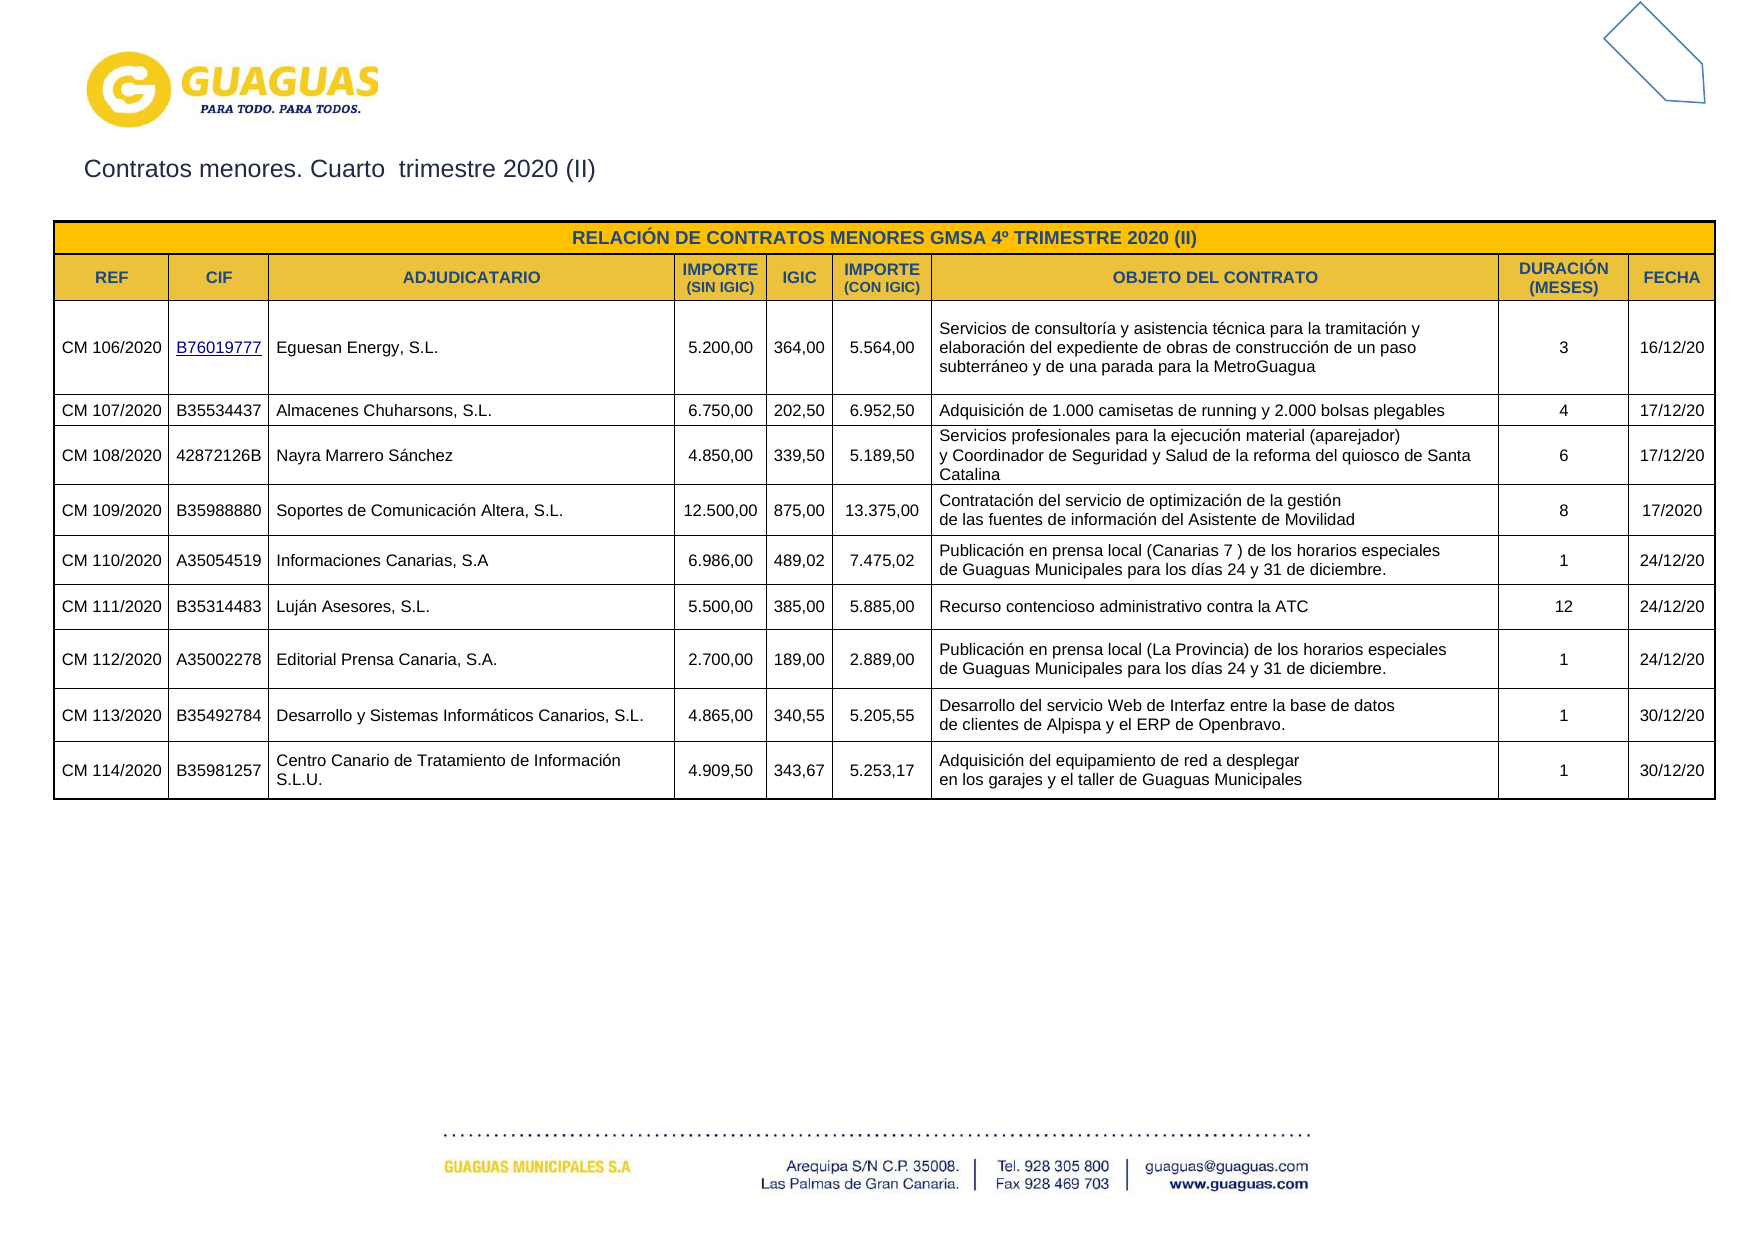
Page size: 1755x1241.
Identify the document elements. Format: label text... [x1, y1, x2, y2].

table_cell 13.375,00 [833, 485, 931, 535]
text Contratos menores. Cuarto trimestre 2020 (II) [84, 154, 1694, 183]
table_cell CM 110/2020 [55, 536, 168, 584]
table_cell CM 106/2020 [55, 301, 168, 394]
table_cell CM 108/2020 [55, 426, 168, 484]
table_header RELACIÓN DE CONTRATOS MENORES GMSA 4º TRIMESTRE 2020 (II) [55, 223, 1714, 253]
table_cell Luján Asesores, S.L. [269, 585, 674, 629]
table_cell Servicios profesionales para la ejecución material (aparejador) y Coordinador de Seguridad y Salud de la reforma del quiosco de Santa Catalina [932, 426, 1498, 484]
table_cell Recurso contencioso administrativo contra la ATC [932, 585, 1498, 629]
table_cell 343,67 [767, 742, 832, 797]
table_cell Servicios de consultoría y asistencia técnica para la tramitación y elaboración del expediente de obras de construcción de un paso subterráneo y de una parada para la MetroGuagua [932, 301, 1498, 394]
table_cell 489,02 [767, 536, 832, 584]
table_cell A35054519 [169, 536, 268, 584]
table_cell B76019777 [169, 301, 268, 394]
table_cell DURACIÓN (MESES) [1499, 255, 1628, 300]
table_cell 30/12/20 [1629, 689, 1714, 741]
table_cell 1 [1499, 630, 1628, 688]
table_cell ADJUDICATARIO [269, 255, 674, 300]
table_cell IMPORTE (CON IGIC) [833, 255, 931, 300]
table_cell 875,00 [767, 485, 832, 535]
table_cell 1 [1499, 742, 1628, 797]
table_cell 6.986,00 [675, 536, 766, 584]
table_cell 6.952,50 [833, 395, 931, 425]
table_cell 5.253,17 [833, 742, 931, 797]
table_cell IGIC [767, 255, 832, 300]
table_cell Soportes de Comunicación Altera, S.L. [269, 485, 674, 535]
table_cell Centro Canario de Tratamiento de Información S.L.U. [269, 742, 674, 797]
table_cell 5.564,00 [833, 301, 931, 394]
table_cell CM 112/2020 [55, 630, 168, 688]
table_cell B35314483 [169, 585, 268, 629]
table_cell 3 [1499, 301, 1628, 394]
table_cell 16/12/20 [1629, 301, 1714, 394]
table_cell Publicación en prensa local (La Provincia) de los horarios especiales de Guaguas Municipales para los días 24 y 31 de diciembre. [932, 630, 1498, 688]
table_cell CM 113/2020 [55, 689, 168, 741]
table_cell Almacenes Chuharsons, S.L. [269, 395, 674, 425]
table_cell 6.750,00 [675, 395, 766, 425]
table_cell Eguesan Energy, S.L. [269, 301, 674, 394]
table_cell 2.700,00 [675, 630, 766, 688]
table_cell 4.850,00 [675, 426, 766, 484]
table_cell A35002278 [169, 630, 268, 688]
table_cell 340,55 [767, 689, 832, 741]
table_cell 189,00 [767, 630, 832, 688]
table_cell 12.500,00 [675, 485, 766, 535]
table_cell 42872126B [169, 426, 268, 484]
table_cell 5.885,00 [833, 585, 931, 629]
table_cell 24/12/20 [1629, 585, 1714, 629]
table_cell OBJETO DEL CONTRATO [932, 255, 1498, 300]
table_cell FECHA [1629, 255, 1714, 300]
table_cell 1 [1499, 689, 1628, 741]
table_cell 5.205,55 [833, 689, 931, 741]
picture [443, 1134, 1311, 1194]
table_cell CM 111/2020 [55, 585, 168, 629]
table_cell CM 109/2020 [55, 485, 168, 535]
table_cell 17/12/20 [1629, 426, 1714, 484]
table_cell B35981257 [169, 742, 268, 797]
table_cell 1 [1499, 536, 1628, 584]
table_cell 8 [1499, 485, 1628, 535]
table_cell B35534437 [169, 395, 268, 425]
table_cell CIF [169, 255, 268, 300]
table_cell 24/12/20 [1629, 630, 1714, 688]
table_cell Informaciones Canarias, S.A [269, 536, 674, 584]
table_cell 12 [1499, 585, 1628, 629]
table_cell 7.475,02 [833, 536, 931, 584]
table_cell Contratación del servicio de optimización de la gestión de las fuentes de información del Asistente de Movilidad [932, 485, 1498, 535]
table_cell IMPORTE (SIN IGIC) [675, 255, 766, 300]
picture [86, 51, 378, 128]
table_cell Adquisición de 1.000 camisetas de running y 2.000 bolsas plegables [932, 395, 1498, 425]
table_cell CM 114/2020 [55, 742, 168, 797]
table_cell 6 [1499, 426, 1628, 484]
table_cell 5.189,50 [833, 426, 931, 484]
table_cell REF [55, 255, 168, 300]
table_cell 4.865,00 [675, 689, 766, 741]
table_cell 30/12/20 [1629, 742, 1714, 797]
table_cell Editorial Prensa Canaria, S.A. [269, 630, 674, 688]
table_cell 339,50 [767, 426, 832, 484]
table_cell 385,00 [767, 585, 832, 629]
table_cell Nayra Marrero Sánchez [269, 426, 674, 484]
table_cell 5.200,00 [675, 301, 766, 394]
table_cell Desarrollo del servicio Web de Interfaz entre la base de datos de clientes de Alpispa y el ERP de Openbravo. [932, 689, 1498, 741]
table_cell 2.889,00 [833, 630, 931, 688]
table_cell 202,50 [767, 395, 832, 425]
table_cell 17/12/20 [1629, 395, 1714, 425]
table_cell CM 107/2020 [55, 395, 168, 425]
table_cell B35492784 [169, 689, 268, 741]
table_cell Adquisición del equipamiento de red a desplegar en los garajes y el taller de Guaguas Municipales [932, 742, 1498, 797]
table_cell B35988880 [169, 485, 268, 535]
table_cell 24/12/20 [1629, 536, 1714, 584]
table_cell 17/2020 [1629, 485, 1714, 535]
table_cell 4 [1499, 395, 1628, 425]
table_cell 4.909,50 [675, 742, 766, 797]
table_cell 5.500,00 [675, 585, 766, 629]
table_cell 364,00 [767, 301, 832, 394]
table_cell Publicación en prensa local (Canarias 7 ) de los horarios especiales de Guaguas Municipales para los días 24 y 31 de diciembre. [932, 536, 1498, 584]
table_cell Desarrollo y Sistemas Informáticos Canarios, S.L. [269, 689, 674, 741]
